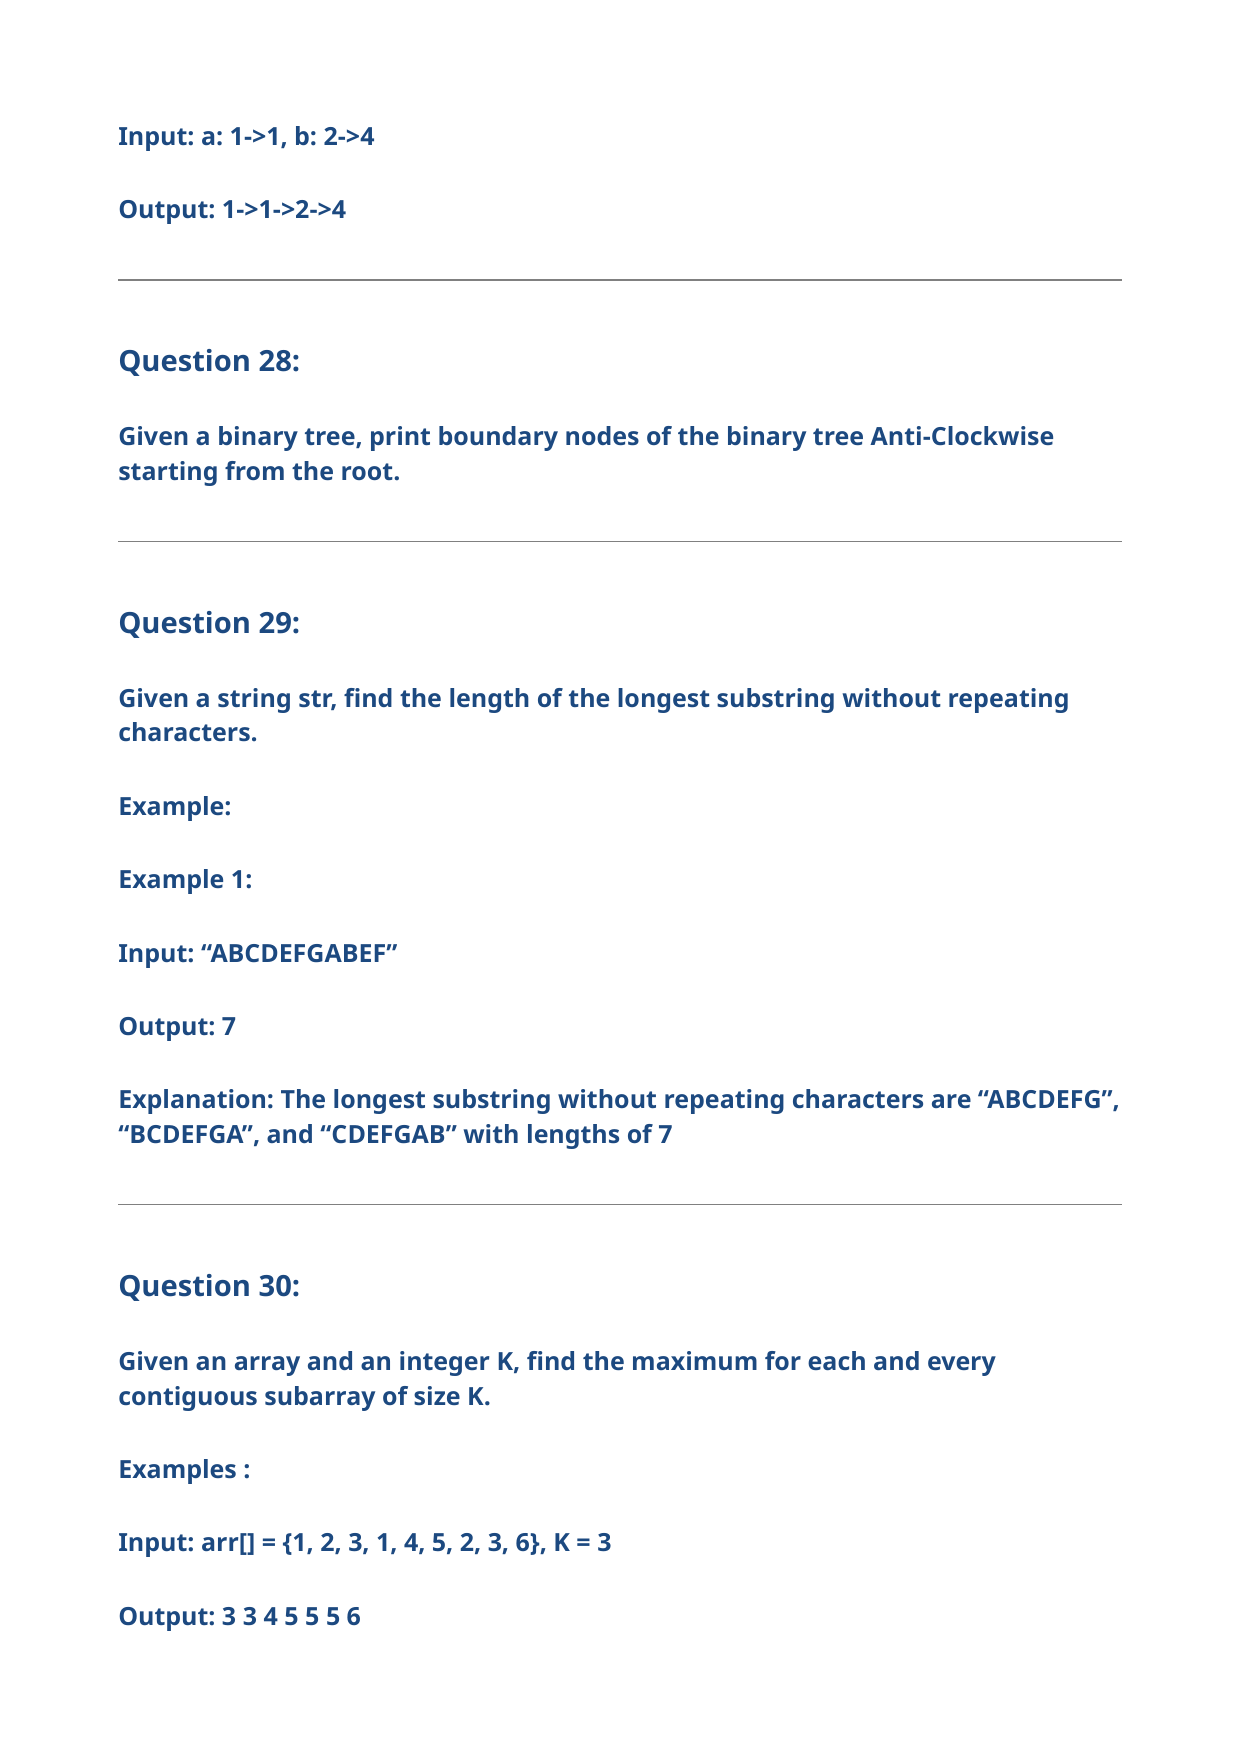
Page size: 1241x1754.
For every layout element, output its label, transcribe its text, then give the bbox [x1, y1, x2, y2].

text Given a string str, find the length of the longest substring without repeating characters. [118, 680, 1122, 749]
text Output: 3 3 4 5 5 5 6 [118, 1598, 1122, 1632]
text Example 1: [118, 862, 1122, 896]
text Given an array and an integer K, find the maximum for each and every contiguous subarray of size K. [118, 1343, 1122, 1412]
subtitle Question 29: [118, 602, 1122, 642]
text Example: [118, 788, 1122, 822]
text Input: a: 1->1, b: 2->4 [118, 118, 1122, 152]
text Explanation: The longest substring without repeating characters are “ABCDEFG”, “BCDEFGA”, and “CDEFGAB” with lengths of 7 [118, 1082, 1122, 1151]
text Output: 7 [118, 1008, 1122, 1043]
text Input: “ABCDEFGABEF” [118, 935, 1122, 969]
text Output: 1->1->2->4 [118, 192, 1122, 226]
text Input: arr[] = {1, 2, 3, 1, 4, 5, 2, 3, 6}, K = 3 [118, 1525, 1122, 1559]
text Given a binary tree, print boundary nodes of the binary tree Anti-Clockwise starting from the root. [118, 419, 1122, 487]
text Examples : [118, 1451, 1122, 1486]
subtitle Question 30: [118, 1265, 1122, 1305]
subtitle Question 28: [118, 341, 1122, 380]
